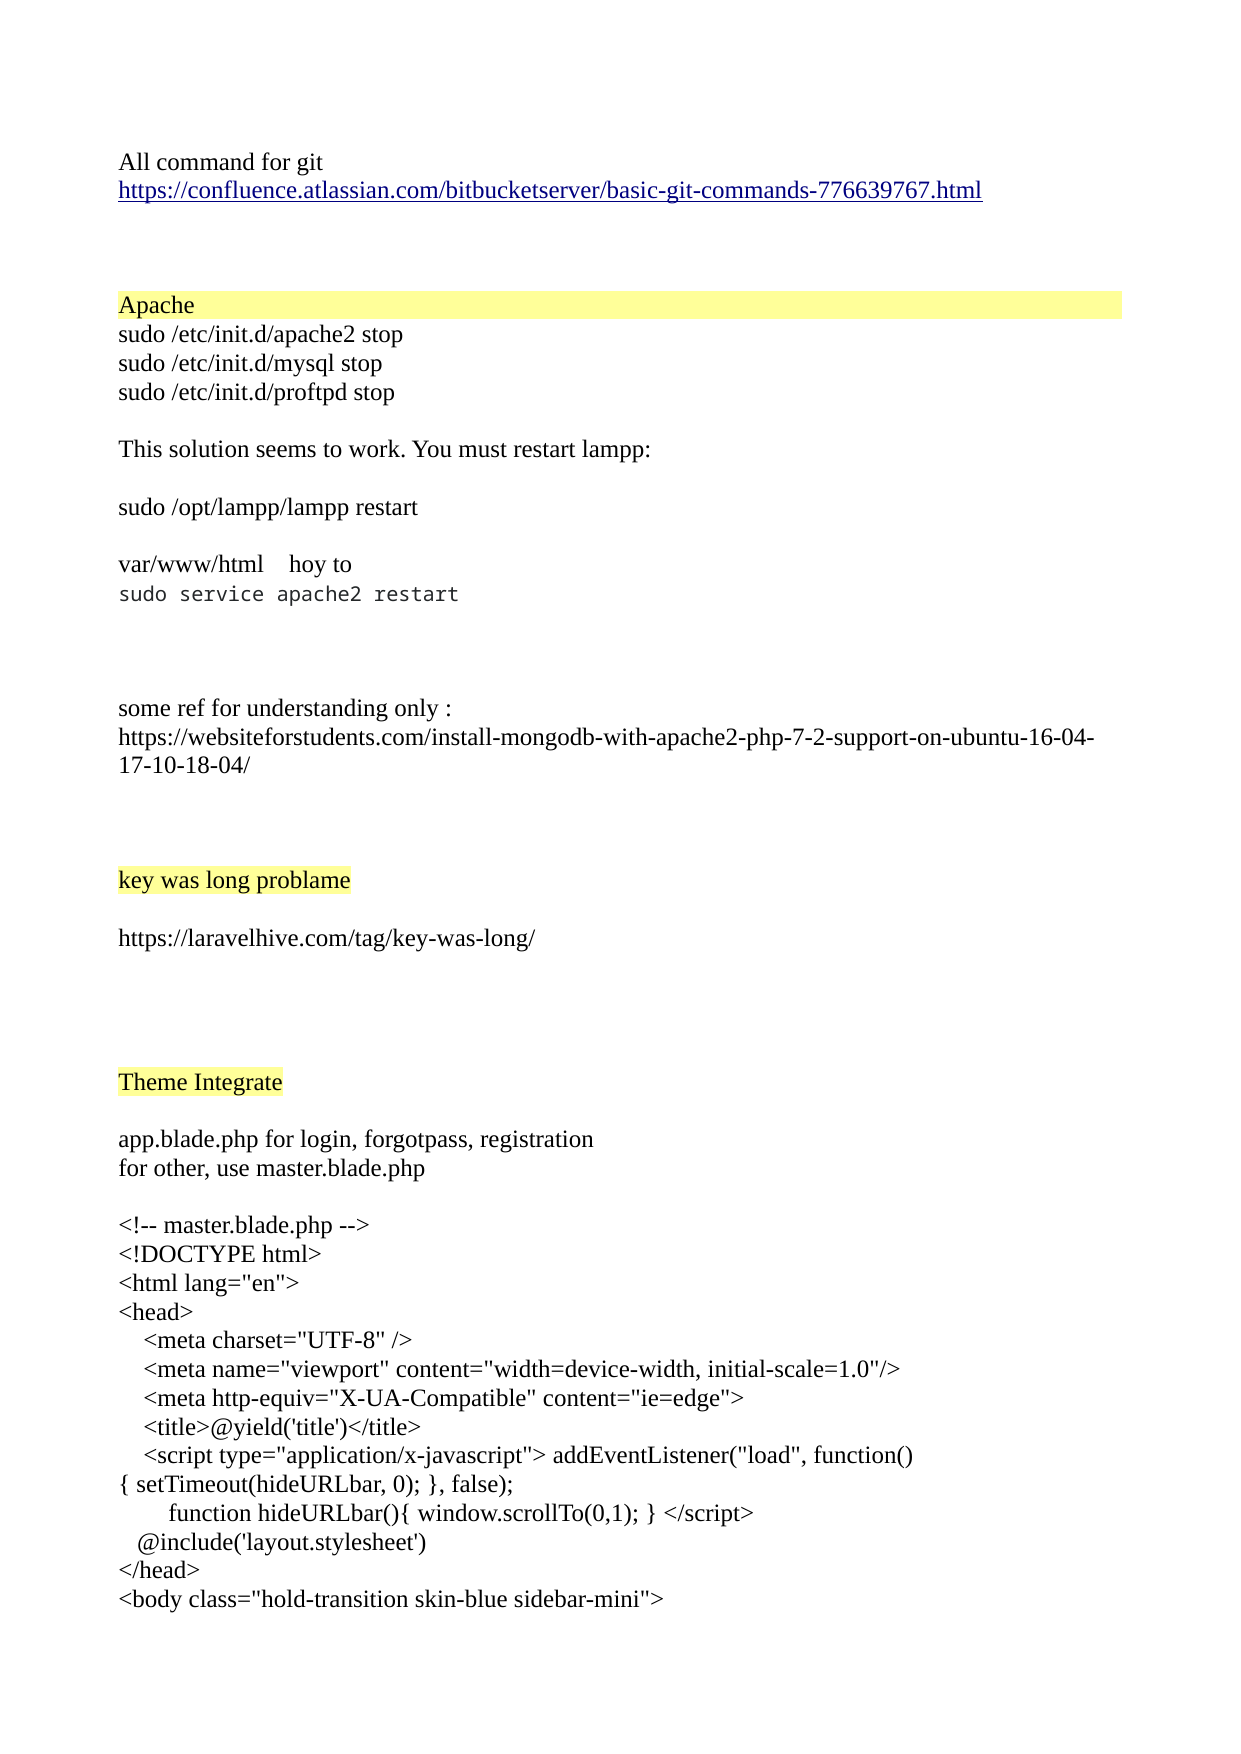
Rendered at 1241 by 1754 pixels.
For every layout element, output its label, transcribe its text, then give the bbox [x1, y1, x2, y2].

text https://confluence.atlassian.com/bitbucketserver/basic-git-commands-776639767.html [118, 176, 1122, 204]
text </head> [118, 1556, 1122, 1584]
text <html lang="en"> [118, 1268, 1122, 1297]
text Theme Integrate [118, 1067, 1122, 1096]
text var/www/html hoy to [118, 549, 1122, 578]
text sudo /opt/lampp/lampp restart [118, 492, 1122, 521]
text function hideURLbar(){ window.scrollTo(0,1); } </script> [118, 1498, 1122, 1527]
text <meta http-equiv="X-UA-Compatible" content="ie=edge"> [118, 1383, 1122, 1412]
text app.blade.php for login, forgotpass, registration [118, 1124, 1122, 1153]
text key was long problame [118, 866, 1122, 894]
text <head> [118, 1297, 1122, 1326]
text sudo service apache2 restart [118, 578, 1122, 607]
text some ref for understanding only : [118, 693, 1122, 722]
text <meta name="viewport" content="width=device-width, initial-scale=1.0"/> [118, 1354, 1122, 1383]
text <meta charset="UTF-8" /> [118, 1326, 1122, 1354]
text https://laravelhive.com/tag/key-was-long/ [118, 923, 1122, 952]
text All command for git [118, 147, 1122, 176]
text @include('layout.stylesheet') [118, 1527, 1122, 1556]
text sudo /etc/init.d/apache2 stop [118, 319, 1122, 348]
text sudo /etc/init.d/proftpd stop [118, 377, 1122, 406]
text sudo /etc/init.d/mysql stop [118, 348, 1122, 377]
text This solution seems to work. You must restart lampp: [118, 434, 1122, 463]
text <body class="hold-transition skin-blue sidebar-mini"> [118, 1584, 1122, 1613]
text <script type="application/x-javascript"> addEventListener("load", function() { setTimeout(hideURLbar, 0); }, false); [118, 1441, 1122, 1498]
text <title>@yield('title')</title> [118, 1412, 1122, 1441]
text for other, use master.blade.php [118, 1153, 1122, 1182]
text Apache [118, 291, 1122, 319]
text <!DOCTYPE html> [118, 1239, 1122, 1268]
text https://websiteforstudents.com/install-mongodb-with-apache2-php-7-2-support-on-ubuntu-16-04-17-10-18-04/ [118, 722, 1122, 779]
text <!-- master.blade.php --> [118, 1211, 1122, 1239]
